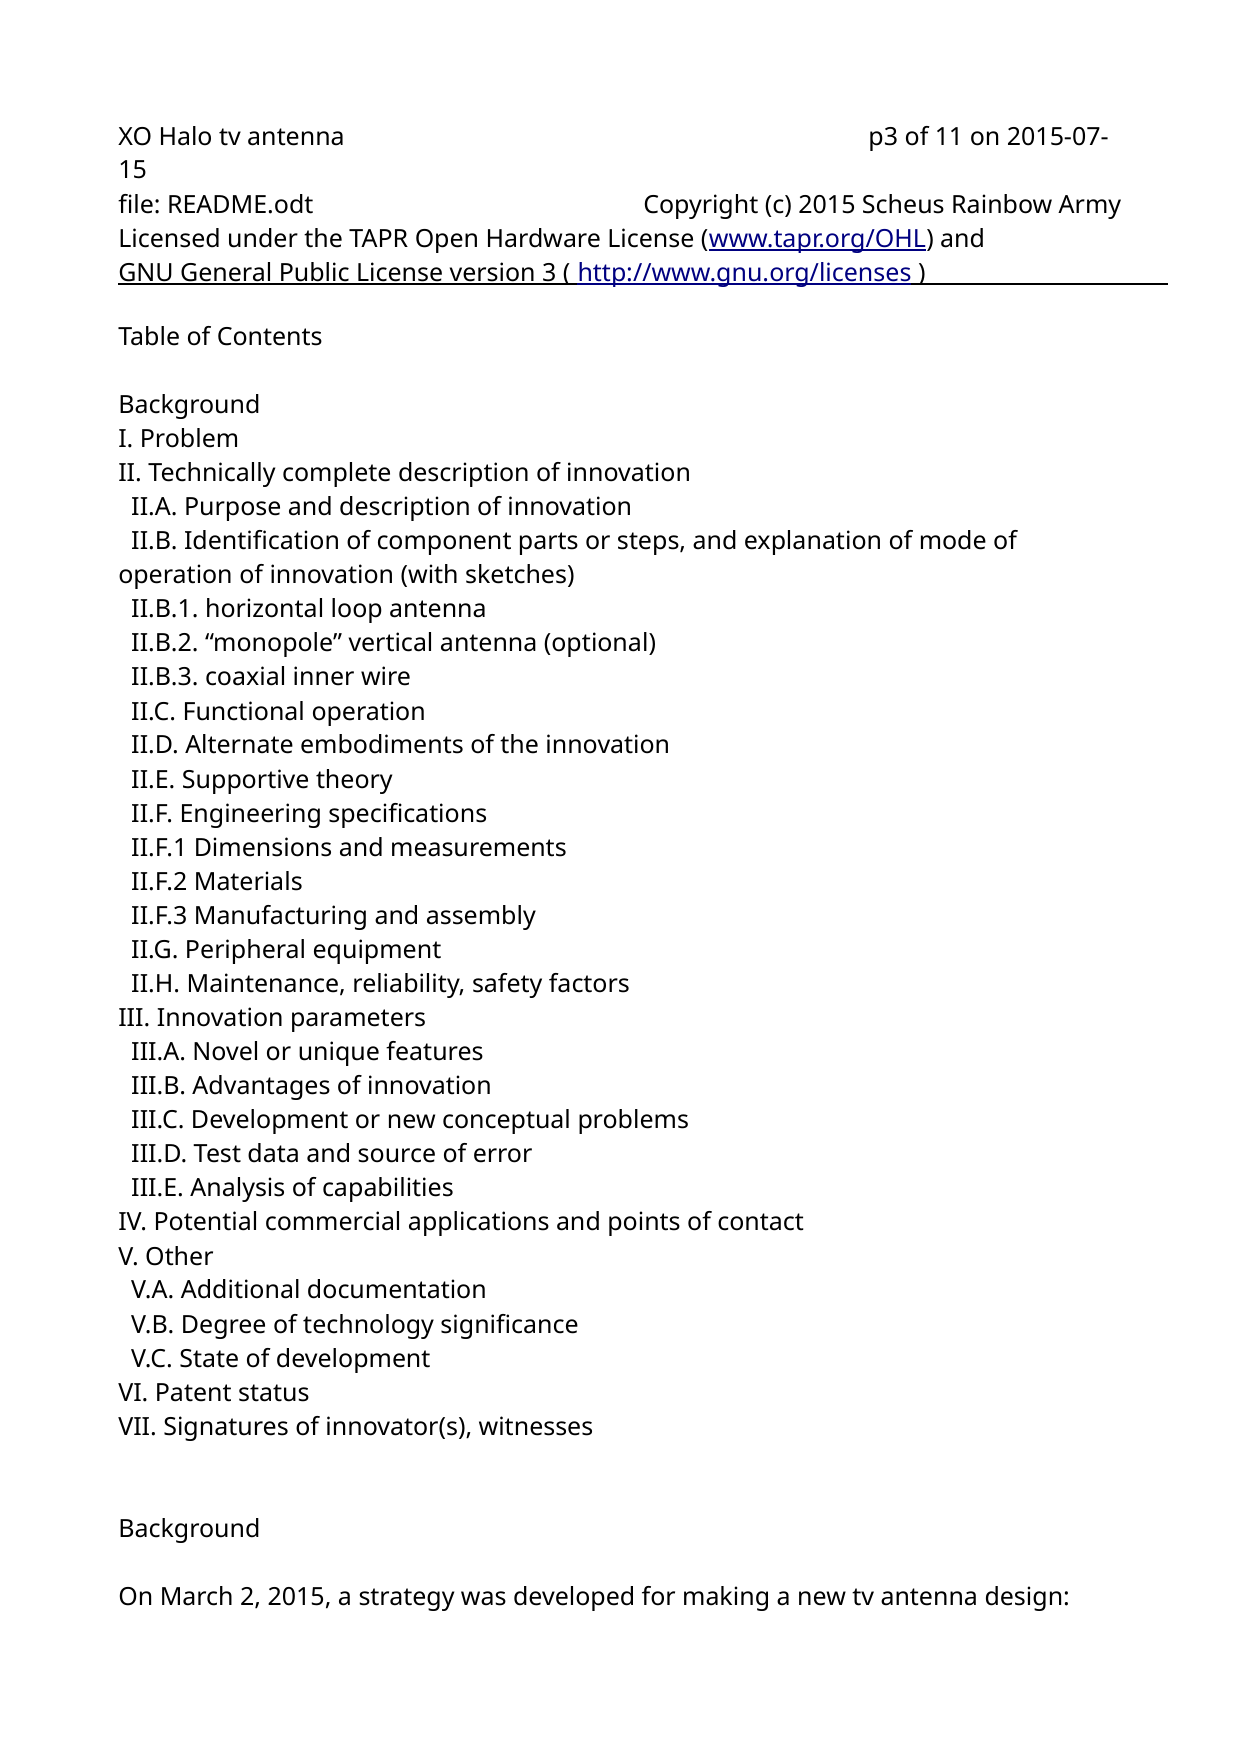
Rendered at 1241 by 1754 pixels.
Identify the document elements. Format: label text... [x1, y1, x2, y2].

text Background [118, 1511, 1122, 1545]
text II.A. Purpose and description of innovation [118, 489, 1122, 523]
text II.D. Alternate embodiments of the innovation [118, 727, 1122, 761]
text V. Other [118, 1238, 1122, 1272]
text II.F. Engineering specifications [118, 795, 1122, 829]
text VII. Signatures of innovator(s), witnesses [118, 1408, 1122, 1442]
text VI. Patent status [118, 1374, 1122, 1408]
text III.A. Novel or unique features [118, 1034, 1122, 1068]
text Background [118, 387, 1122, 421]
text V.A. Additional documentation [118, 1272, 1122, 1306]
text II.C. Functional operation [118, 693, 1122, 727]
text II.H. Maintenance, reliability, safety factors [118, 966, 1122, 1000]
text IV. Potential commercial applications and points of contact [118, 1204, 1122, 1238]
text II.E. Supportive theory [118, 761, 1122, 795]
text III. Innovation parameters [118, 1000, 1122, 1034]
text II.G. Peripheral equipment [118, 932, 1122, 966]
text II.B.1. horizontal loop antenna [118, 591, 1122, 625]
text I. Problem [118, 421, 1122, 455]
text V.B. Degree of technology significance [118, 1306, 1122, 1340]
text II.B. Identification of component parts or steps, and explanation of mode of operation of innovation (with sketches) [118, 523, 1122, 591]
text III.C. Development or new conceptual problems [118, 1102, 1122, 1136]
text II.F.1 Dimensions and measurements [118, 829, 1122, 863]
text II.F.3 Manufacturing and assembly [118, 897, 1122, 932]
text Table of Contents [118, 318, 1122, 352]
text III.E. Analysis of capabilities [118, 1170, 1122, 1204]
text III.B. Advantages of innovation [118, 1068, 1122, 1102]
text II.B.2. “monopole” vertical antenna (optional) [118, 625, 1122, 659]
text On March 2, 2015, a strategy was developed for making a new tv antenna design: [118, 1579, 1122, 1613]
text II.F.2 Materials [118, 863, 1122, 897]
text III.D. Test data and source of error [118, 1136, 1122, 1170]
text V.C. State of development [118, 1340, 1122, 1374]
text II. Technically complete description of innovation [118, 455, 1122, 489]
text II.B.3. coaxial inner wire [118, 659, 1122, 693]
